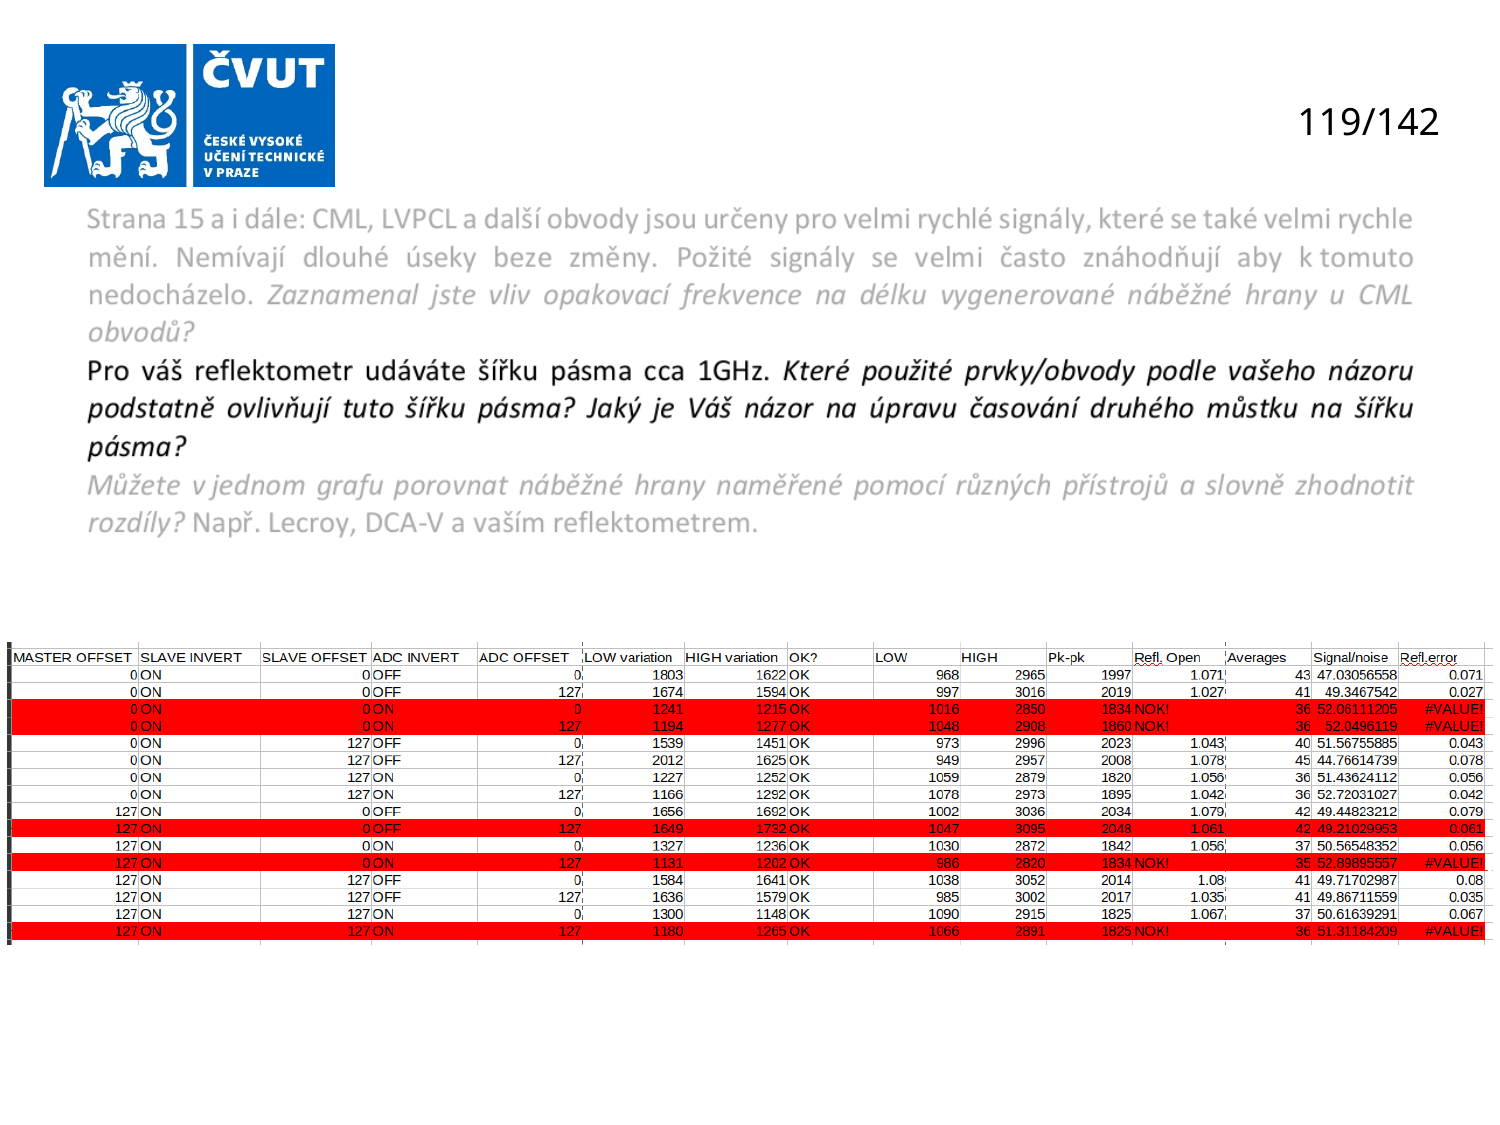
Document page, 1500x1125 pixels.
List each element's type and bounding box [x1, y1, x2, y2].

picture [75, 345, 1426, 464]
picture [44, 44, 335, 187]
text_box [15, 198, 1486, 345]
picture [7, 642, 1493, 946]
text_box [15, 464, 1486, 545]
